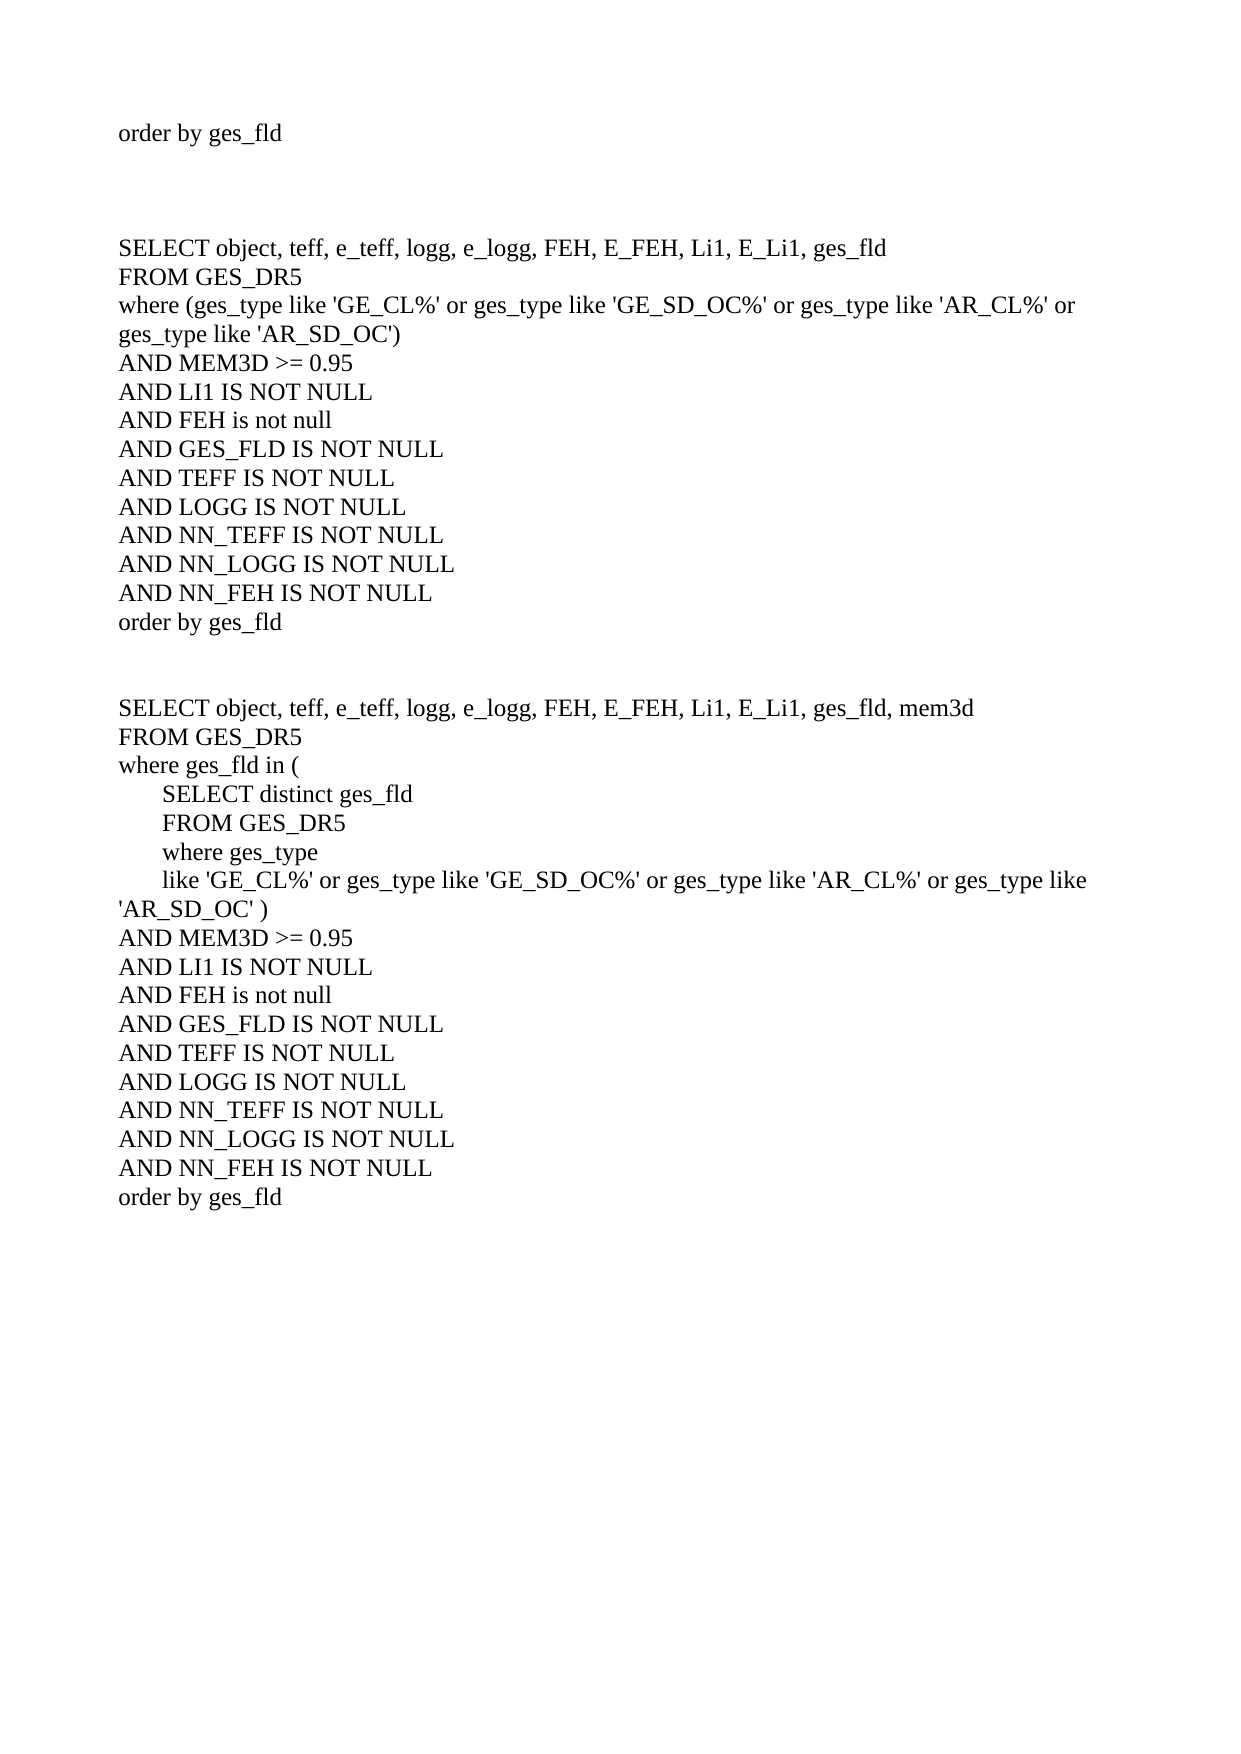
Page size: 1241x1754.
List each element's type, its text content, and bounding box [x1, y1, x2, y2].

text AND NN_TEFF IS NOT NULL [118, 521, 1122, 549]
text where ges_type [118, 837, 1122, 866]
text AND MEM3D >= 0.95 [118, 923, 1122, 952]
text where (ges_type like 'GE_CL%' or ges_type like 'GE_SD_OC%' or ges_type like 'AR_CL%' or ges_type like 'AR_SD_OC') [118, 291, 1122, 348]
text AND TEFF IS NOT NULL [118, 1038, 1122, 1067]
text AND FEH is not null [118, 406, 1122, 434]
text AND GES_FLD IS NOT NULL [118, 1009, 1122, 1038]
text where ges_fld in ( [118, 751, 1122, 779]
text AND NN_FEH IS NOT NULL [118, 578, 1122, 607]
text like 'GE_CL%' or ges_type like 'GE_SD_OC%' or ges_type like 'AR_CL%' or ges_type like 'AR_SD_OC' ) [118, 866, 1122, 923]
text AND LOGG IS NOT NULL [118, 492, 1122, 521]
text order by ges_fld [118, 1182, 1122, 1211]
text AND NN_TEFF IS NOT NULL [118, 1096, 1122, 1124]
text AND LOGG IS NOT NULL [118, 1067, 1122, 1096]
text AND LI1 IS NOT NULL [118, 952, 1122, 981]
text SELECT distinct ges_fld [118, 779, 1122, 808]
text SELECT object, teff, e_teff, logg, e_logg, FEH, E_FEH, Li1, E_Li1, ges_fld, mem3d [118, 693, 1122, 722]
text AND NN_FEH IS NOT NULL [118, 1153, 1122, 1182]
text SELECT object, teff, e_teff, logg, e_logg, FEH, E_FEH, Li1, E_Li1, ges_fld [118, 233, 1122, 262]
text AND NN_LOGG IS NOT NULL [118, 1124, 1122, 1153]
text AND TEFF IS NOT NULL [118, 463, 1122, 492]
text AND FEH is not null [118, 981, 1122, 1009]
text AND MEM3D >= 0.95 [118, 348, 1122, 377]
text AND NN_LOGG IS NOT NULL [118, 549, 1122, 578]
text FROM GES_DR5 [118, 722, 1122, 751]
text AND GES_FLD IS NOT NULL [118, 434, 1122, 463]
text AND LI1 IS NOT NULL [118, 377, 1122, 406]
text FROM GES_DR5 [118, 808, 1122, 837]
text order by ges_fld [118, 607, 1122, 636]
text FROM GES_DR5 [118, 262, 1122, 291]
text order by ges_fld [118, 118, 1122, 147]
